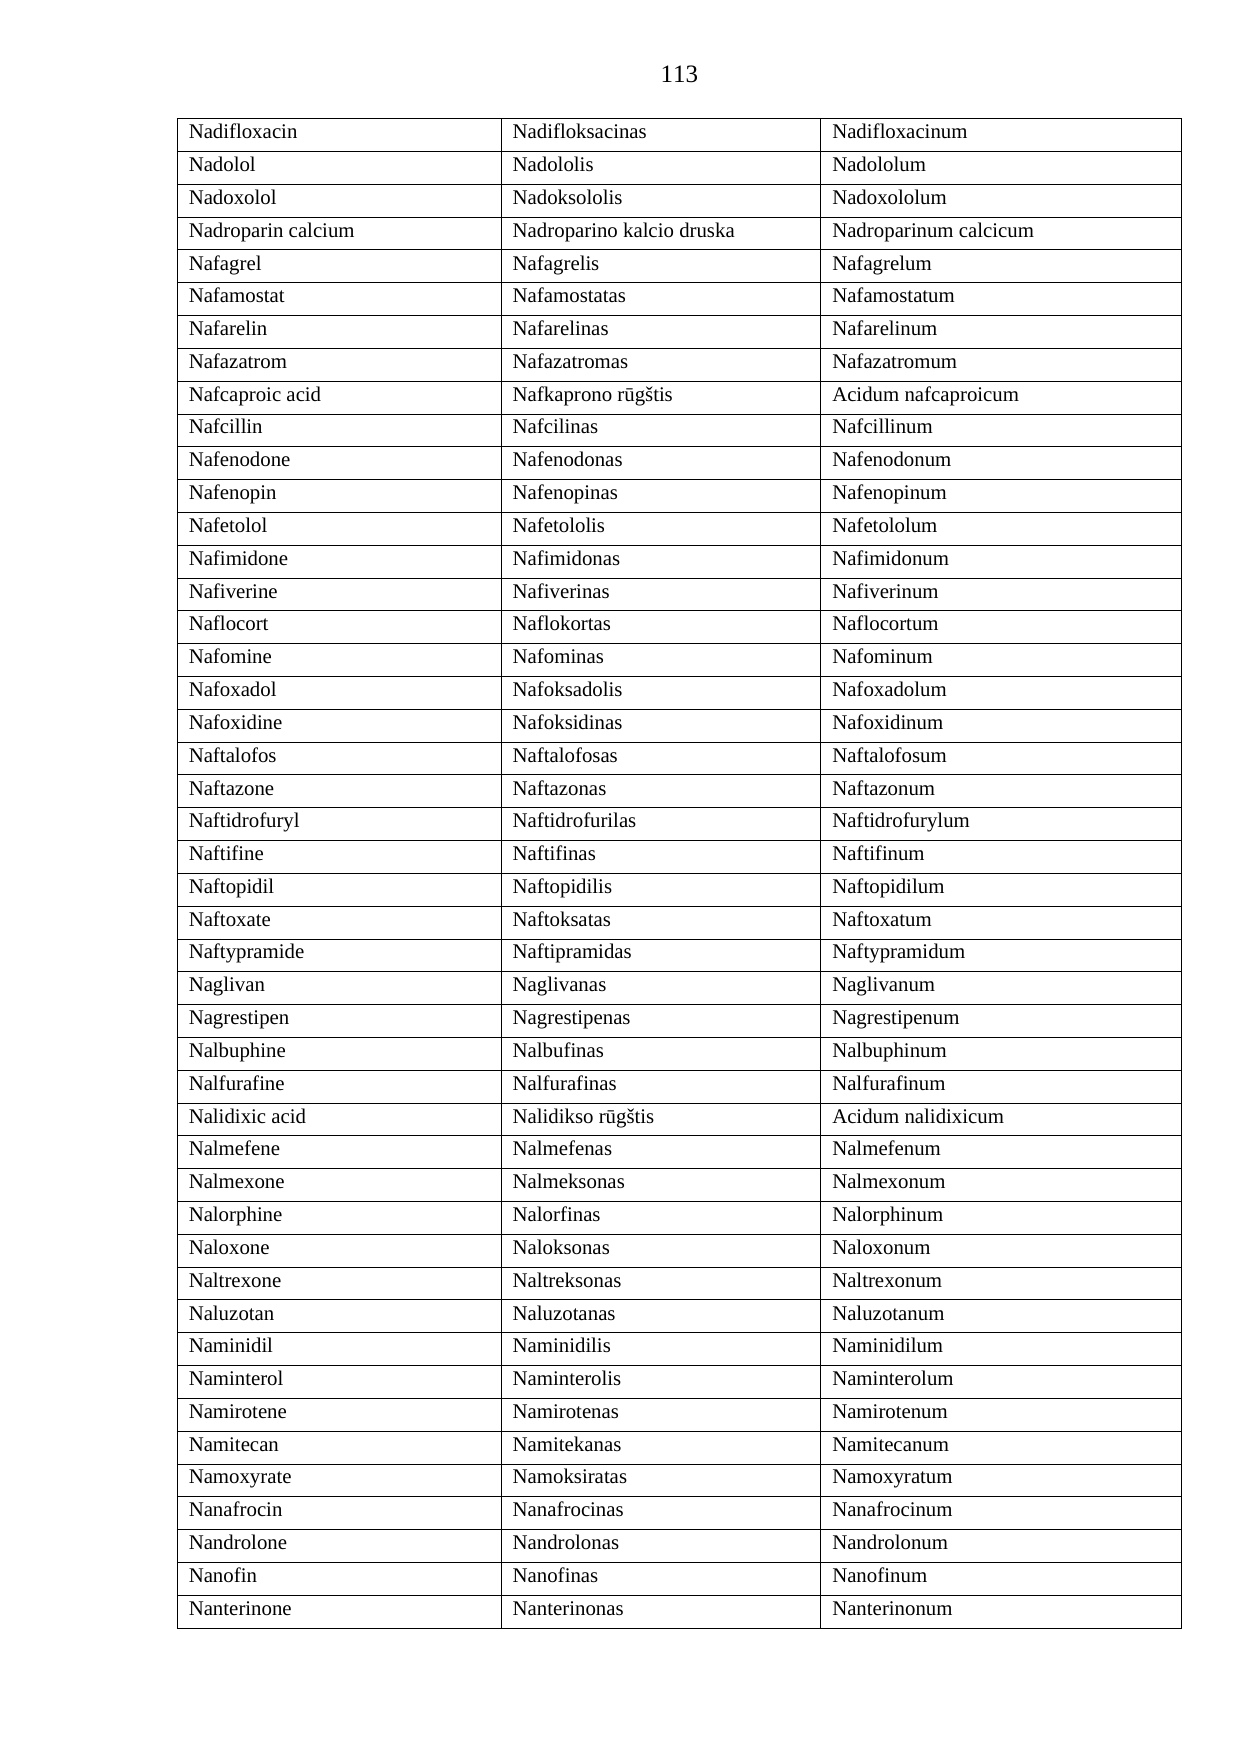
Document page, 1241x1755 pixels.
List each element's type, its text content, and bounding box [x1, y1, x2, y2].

table_cell Nafazatrom [178, 349, 501, 381]
table_cell Naloksonas [502, 1235, 820, 1267]
table_cell Nafoxidine [178, 710, 501, 742]
table_cell Namitecan [178, 1432, 501, 1463]
table_cell Nalidikso rūgštis [502, 1104, 820, 1135]
table_cell Naftypramidum [821, 940, 1181, 971]
table_cell Naltreksonas [502, 1268, 820, 1299]
table_cell Nalbuphinum [821, 1038, 1181, 1070]
table_cell Naftoxatum [821, 907, 1181, 938]
table_cell Naflocort [178, 611, 501, 643]
table_cell Nanofin [178, 1563, 501, 1595]
table_cell Nadifloksacinas [502, 119, 820, 151]
table_cell Nafenopinas [502, 480, 820, 512]
table_cell Nafazatromas [502, 349, 820, 381]
table_cell Nafcillinum [821, 415, 1181, 446]
table_cell Namitecanum [821, 1432, 1181, 1463]
table_cell Nafagrelis [502, 250, 820, 282]
table_cell Nafkaprono rūgštis [502, 382, 820, 413]
table_cell Naftipramidas [502, 940, 820, 971]
table_cell Nalfurafine [178, 1071, 501, 1102]
table_cell Nanterinonas [502, 1596, 820, 1627]
table_cell Nalorphinum [821, 1202, 1181, 1234]
table_cell Nanofinum [821, 1563, 1181, 1595]
table_cell Nafarelinum [821, 316, 1181, 348]
table_cell Nafoxadol [178, 677, 501, 709]
table_cell Nafoxidinum [821, 710, 1181, 742]
table_cell Naftazonas [502, 775, 820, 807]
table_cell Nadifloxacinum [821, 119, 1181, 151]
table_cell Nadoxolol [178, 185, 501, 217]
table_cell Nafarelinas [502, 316, 820, 348]
table_cell Nafazatromum [821, 349, 1181, 381]
table_cell Naglivan [178, 972, 501, 1004]
table_cell Nafcillin [178, 415, 501, 446]
table_cell Nafamostatum [821, 283, 1181, 315]
table_cell Nafenopinum [821, 480, 1181, 512]
table_cell Nafarelin [178, 316, 501, 348]
table_cell Nandrolonum [821, 1530, 1181, 1562]
table_cell Nadololis [502, 152, 820, 184]
table_cell Nalmexonum [821, 1169, 1181, 1201]
table_cell Naminidilum [821, 1333, 1181, 1365]
table_cell Naluzotan [178, 1300, 501, 1332]
table_cell Namoksiratas [502, 1465, 820, 1496]
table_cell Nalfurafinas [502, 1071, 820, 1102]
table_cell Nafiverine [178, 579, 501, 610]
table_cell Naglivanum [821, 972, 1181, 1004]
table_cell Nanafrocin [178, 1497, 501, 1529]
table_cell Namirotenum [821, 1399, 1181, 1431]
table_cell Nafoksadolis [502, 677, 820, 709]
table_cell Nalbufinas [502, 1038, 820, 1070]
table_cell Naftidrofurylum [821, 808, 1181, 840]
table_cell Nafagrel [178, 250, 501, 282]
table_cell Naluzotanas [502, 1300, 820, 1332]
table_cell Nanafrocinum [821, 1497, 1181, 1529]
table_cell Naminidilis [502, 1333, 820, 1365]
table_cell Naftalofosas [502, 743, 820, 774]
table_cell Nalmefene [178, 1136, 501, 1168]
table_cell Nadroparin calcium [178, 218, 501, 249]
table_cell Naflokortas [502, 611, 820, 643]
table_cell Nagrestipen [178, 1005, 501, 1037]
table_cell Naloxone [178, 1235, 501, 1267]
table_cell Naminterol [178, 1366, 501, 1398]
table_cell Nadolol [178, 152, 501, 184]
table_cell Acidum nafcaproicum [821, 382, 1181, 413]
table_cell Nalorphine [178, 1202, 501, 1234]
table_cell Nafetololis [502, 513, 820, 545]
table_cell Nafominas [502, 644, 820, 676]
table_cell Naftifinum [821, 841, 1181, 873]
table_cell Nadololum [821, 152, 1181, 184]
table_cell Nafenodonas [502, 447, 820, 479]
table_cell Naltrexone [178, 1268, 501, 1299]
table_cell Naminterolum [821, 1366, 1181, 1398]
table_cell Nanterinonum [821, 1596, 1181, 1627]
table_cell Nalmefenas [502, 1136, 820, 1168]
table_cell Nafenodonum [821, 447, 1181, 479]
table_cell Naftifinas [502, 841, 820, 873]
table_cell Nafcilinas [502, 415, 820, 446]
table_cell Nafominum [821, 644, 1181, 676]
table_cell Nafoksidinas [502, 710, 820, 742]
table_cell Namirotenas [502, 1399, 820, 1431]
table_cell Nalmeksonas [502, 1169, 820, 1201]
table_cell Nanofinas [502, 1563, 820, 1595]
table_cell Naftopidilum [821, 874, 1181, 906]
table_cell Naftopidilis [502, 874, 820, 906]
table_cell Naftifine [178, 841, 501, 873]
table_cell Nadroparino kalcio druska [502, 218, 820, 249]
table_cell Nafenodone [178, 447, 501, 479]
table_cell Naltrexonum [821, 1268, 1181, 1299]
table_cell Nalidixic acid [178, 1104, 501, 1135]
table_cell Naluzotanum [821, 1300, 1181, 1332]
table_cell Naminterolis [502, 1366, 820, 1398]
table_cell Nafiverinum [821, 579, 1181, 610]
table_cell Naftopidil [178, 874, 501, 906]
table_cell Nagrestipenas [502, 1005, 820, 1037]
table_cell Nadroparinum calcicum [821, 218, 1181, 249]
table_cell Nafomine [178, 644, 501, 676]
table_cell Nafimidonas [502, 546, 820, 577]
table_cell Naftalofosum [821, 743, 1181, 774]
table_cell Naftoksatas [502, 907, 820, 938]
table_cell Nandrolone [178, 1530, 501, 1562]
table_cell Naftidrofurilas [502, 808, 820, 840]
table_cell Nafcaproic acid [178, 382, 501, 413]
table_cell Nanafrocinas [502, 1497, 820, 1529]
table_cell Nalbuphine [178, 1038, 501, 1070]
table_cell Nafimidonum [821, 546, 1181, 577]
table_cell Nadoxololum [821, 185, 1181, 217]
table_cell Nandrolonas [502, 1530, 820, 1562]
table_cell Naftalofos [178, 743, 501, 774]
table_cell Naftypramide [178, 940, 501, 971]
table_cell Nafetolol [178, 513, 501, 545]
table_cell Nafamostat [178, 283, 501, 315]
table_cell Nafenopin [178, 480, 501, 512]
table_cell Naflocortum [821, 611, 1181, 643]
table_cell Namoxyratum [821, 1465, 1181, 1496]
table_cell Nafamostatas [502, 283, 820, 315]
table_cell Nafagrelum [821, 250, 1181, 282]
table_cell Nalmexone [178, 1169, 501, 1201]
table_cell Naftoxate [178, 907, 501, 938]
table_cell Nalmefenum [821, 1136, 1181, 1168]
table_cell Nadoksololis [502, 185, 820, 217]
table_cell Nadifloxacin [178, 119, 501, 151]
table_cell Nafiverinas [502, 579, 820, 610]
table_cell Naftazonum [821, 775, 1181, 807]
table_cell Naftazone [178, 775, 501, 807]
table_cell Nafoxadolum [821, 677, 1181, 709]
table_cell Nafetololum [821, 513, 1181, 545]
table_cell Nafimidone [178, 546, 501, 577]
table_cell Nanterinone [178, 1596, 501, 1627]
table_cell Nalorfinas [502, 1202, 820, 1234]
table_cell Namoxyrate [178, 1465, 501, 1496]
table_cell Naminidil [178, 1333, 501, 1365]
table_cell Naglivanas [502, 972, 820, 1004]
table_cell Nagrestipenum [821, 1005, 1181, 1037]
table_cell Naftidrofuryl [178, 808, 501, 840]
table_cell Namirotene [178, 1399, 501, 1431]
table_cell Nalfurafinum [821, 1071, 1181, 1102]
table_cell Namitekanas [502, 1432, 820, 1463]
table_cell Acidum nalidixicum [821, 1104, 1181, 1135]
table_cell Naloxonum [821, 1235, 1181, 1267]
